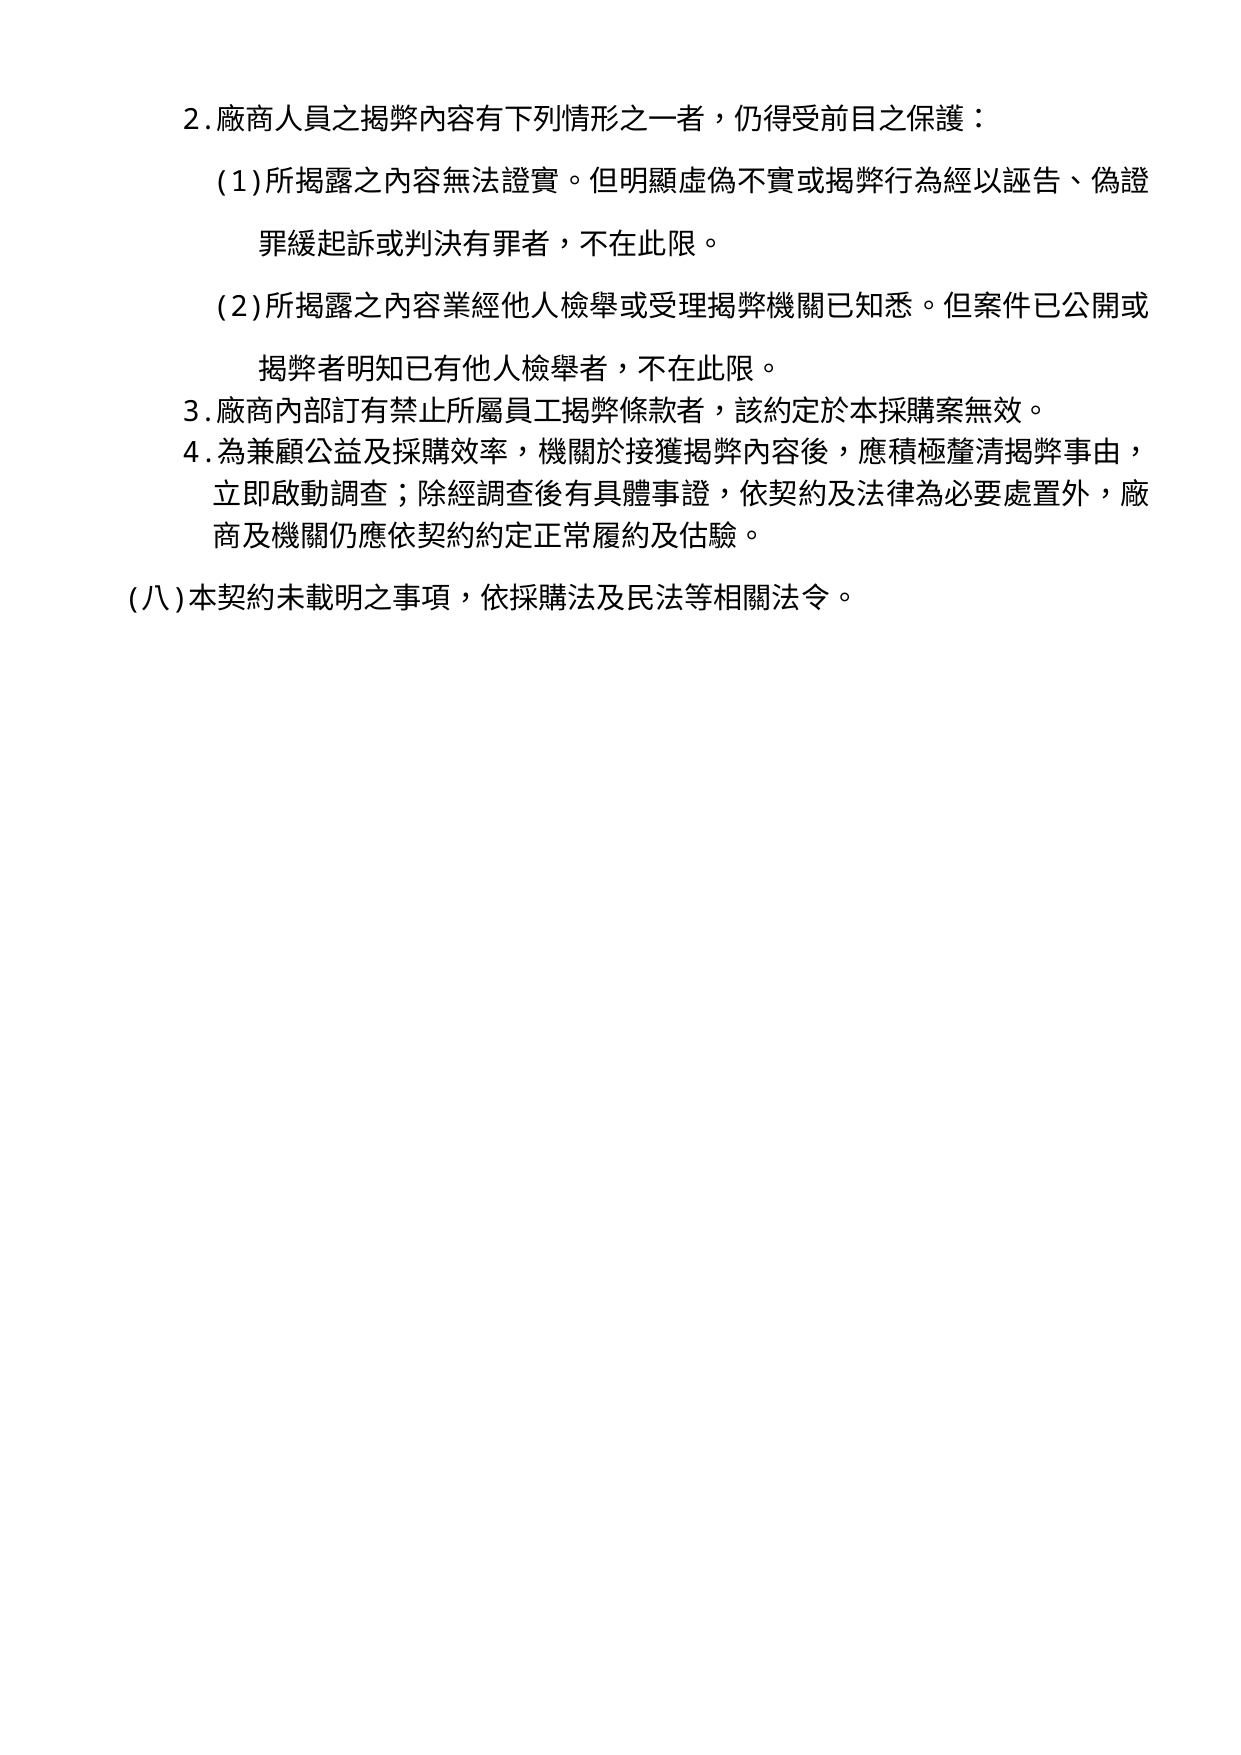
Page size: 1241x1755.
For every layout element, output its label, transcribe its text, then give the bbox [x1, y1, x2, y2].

text 2.廠商人員之揭弊內容有下列情形之一者，仍得受前目之保護： [182, 96, 1152, 138]
text 4.為兼顧公益及採購效率，機關於接獲揭弊內容後，應積極釐清揭弊事由，立即啟動調查；除經調查後有具體事證，依契約及法律為必要處置外，廠商及機關仍應依契約約定正常履約及估驗。 [182, 429, 1152, 554]
text (1)所揭露之內容無法證實。但明顯虛偽不實或揭弊行為經以誣告、偽證罪緩起訴或判決有罪者，不在此限。 [213, 138, 1152, 263]
text 3.廠商內部訂有禁止所屬員工揭弊條款者，該約定於本採購案無效。 [182, 388, 1152, 429]
text (八)本契約未載明之事項，依採購法及民法等相關法令。 [124, 554, 1152, 617]
text (2)所揭露之內容業經他人檢舉或受理揭弊機關已知悉。但案件已公開或揭弊者明知已有他人檢舉者，不在此限。 [213, 263, 1152, 388]
